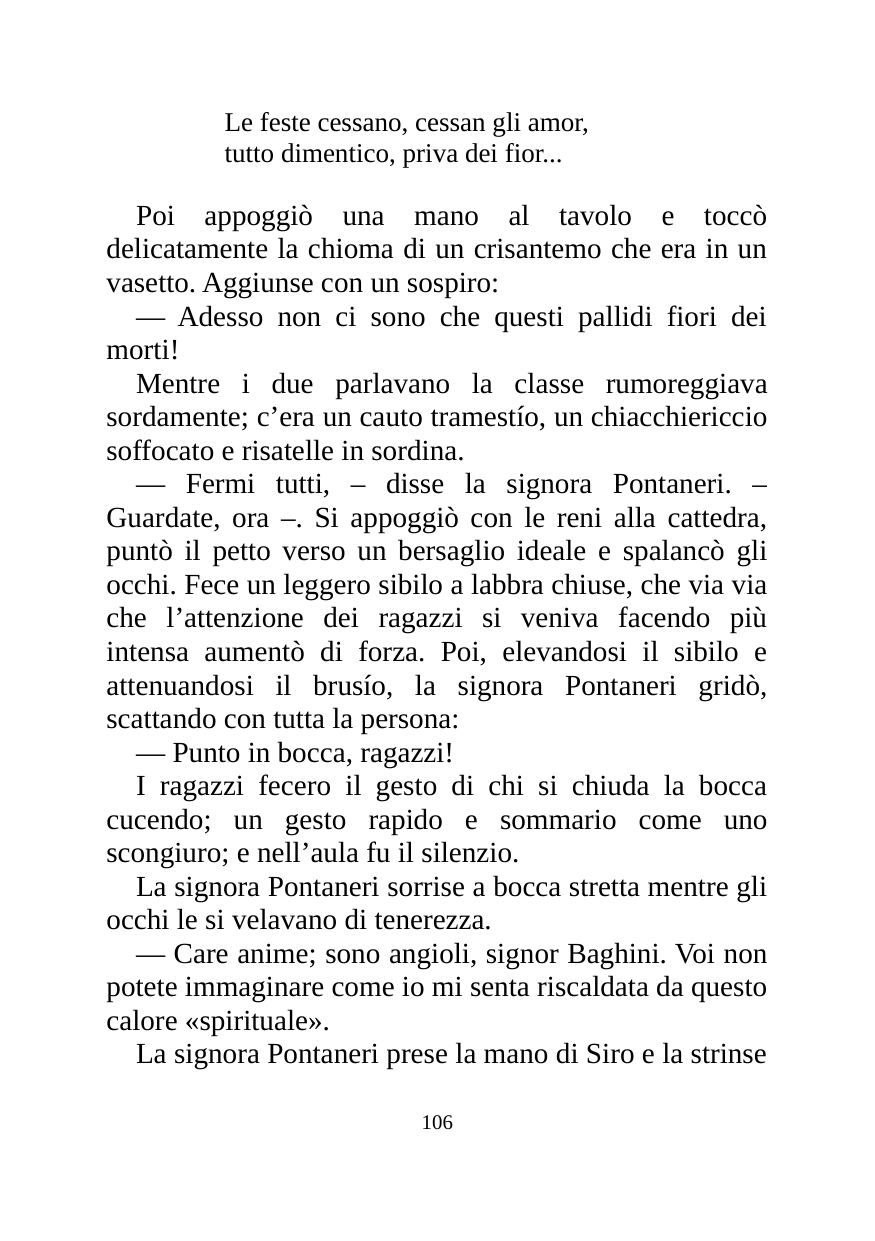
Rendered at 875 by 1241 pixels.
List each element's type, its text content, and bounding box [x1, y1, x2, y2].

text — Care anime; sono angioli, signor Baghini. Voi non potete immaginare come io mi senta riscaldata da questo calore «spirituale». [106, 936, 768, 1037]
text — Fermi tutti, – disse la signora Pontaneri. – Guardate, ora –. Si appoggiò con le reni alla cattedra, puntò il petto verso un bersaglio ideale e spalancò gli occhi. Fece un leggero sibilo a labbra chiuse, che via via che l’attenzione dei ragazzi si veniva facendo più intensa aumentò di forza. Poi, elevandosi il sibilo e attenuandosi il brusío, la signora Pontaneri gridò, scattando con tutta la persona: [106, 466, 768, 735]
text Mentre i due parlavano la classe rumoreggiava sordamente; c’era un cauto tramestío, un chiacchiericcio soffocato e risatelle in sordina. [106, 366, 768, 466]
text — Adesso non ci sono che questi pallidi fiori dei morti! [106, 299, 768, 366]
text La signora Pontaneri sorrise a bocca stretta mentre gli occhi le si velavano di tenerezza. [106, 869, 768, 936]
text — Punto in bocca, ragazzi! [106, 735, 768, 768]
text I ragazzi fecero il gesto di chi si chiuda la bocca cucendo; un gesto rapido e sommario come uno scongiuro; e nell’aula fu il silenzio. [106, 768, 768, 869]
text Poi appoggiò una mano al tavolo e toccò delicatamente la chioma di un crisantemo che era in un vasetto. Aggiunse con un sospiro: [106, 198, 768, 299]
text La signora Pontaneri prese la mano di Siro e la strinse [106, 1037, 768, 1070]
text Le feste cessano, cessan gli amor, tutto dimentico, priva dei fior... [224, 106, 768, 168]
